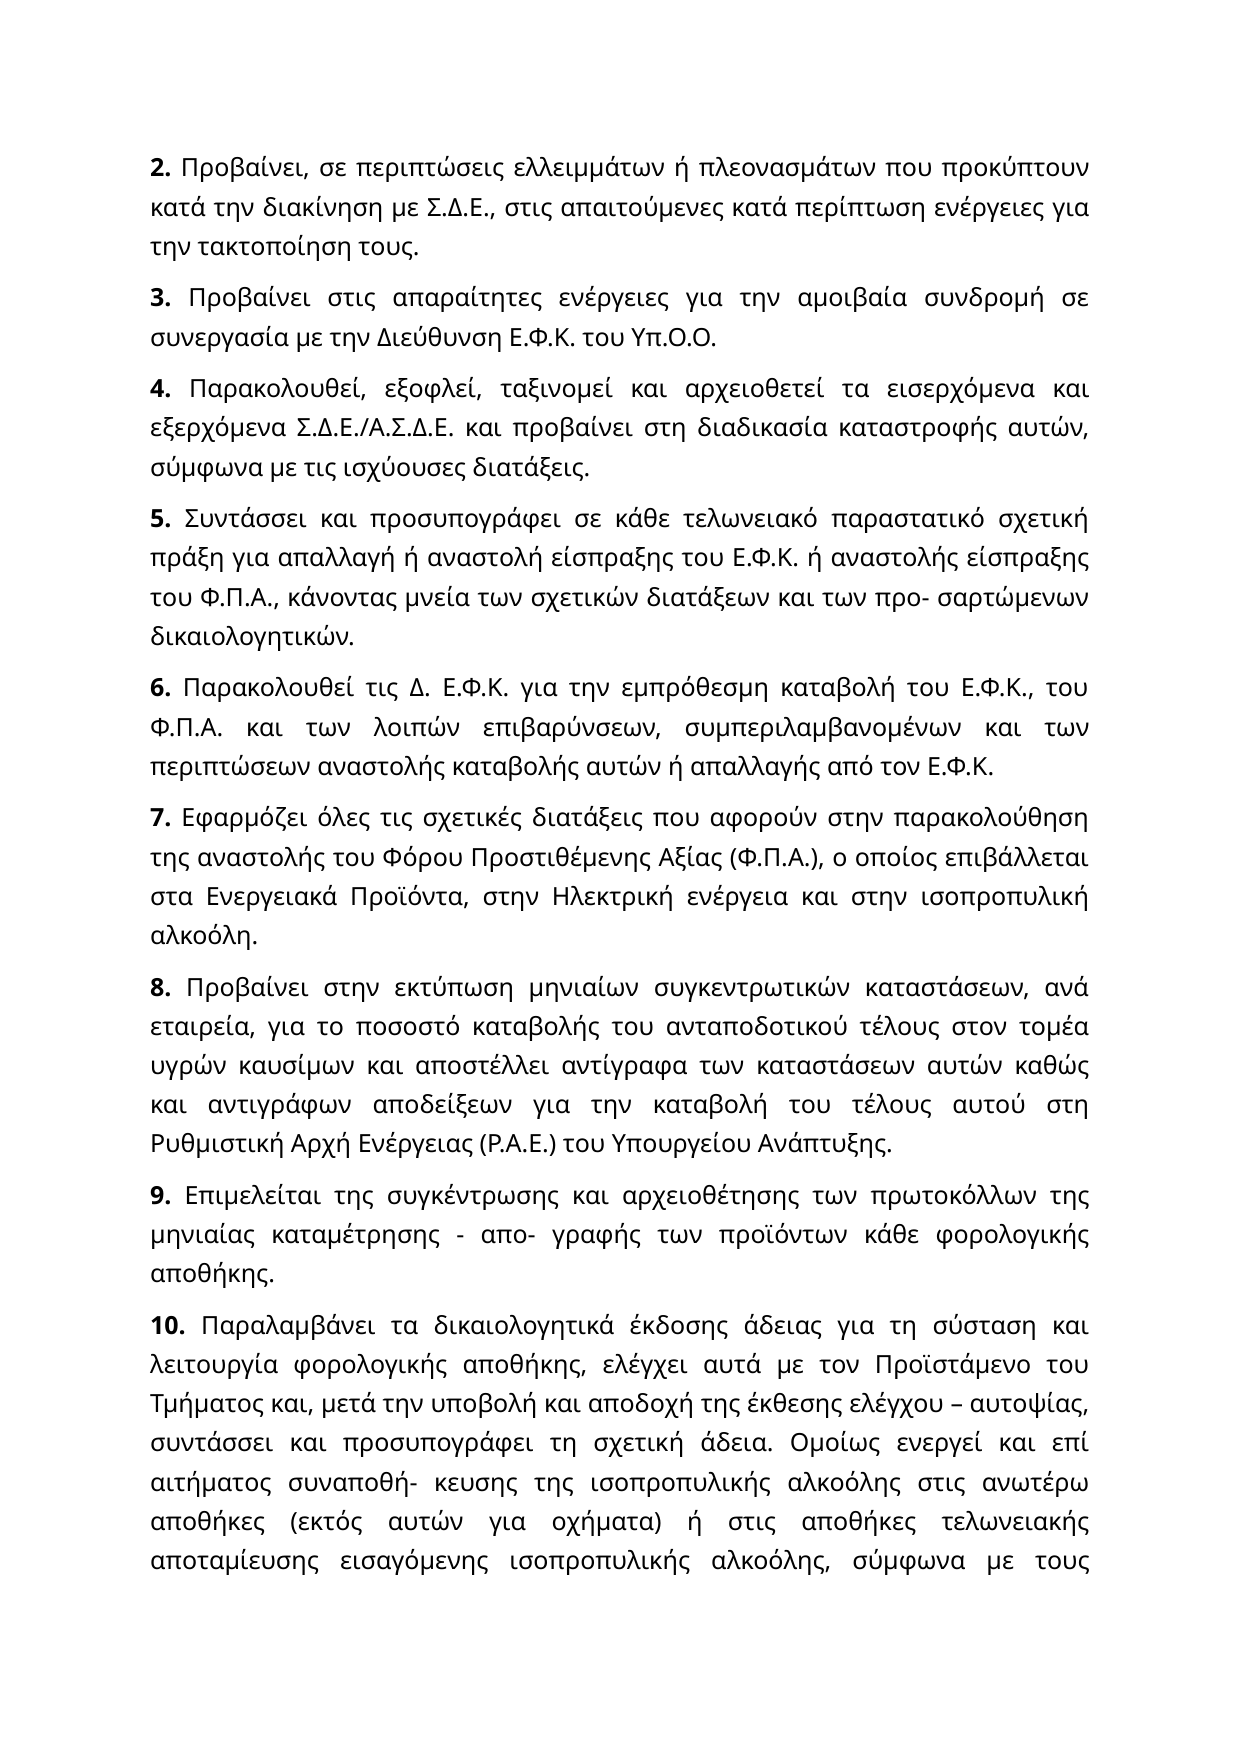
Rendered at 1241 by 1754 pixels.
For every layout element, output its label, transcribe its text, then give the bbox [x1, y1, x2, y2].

text 6. Παρακολουθεί τις Δ. Ε.Φ.Κ. για την εμπρόθεσμη καταβολή του Ε.Φ.Κ., του Φ.Π.Α. και των λοιπών επιβαρύνσεων, συμπεριλαμβανομένων και των περιπτώσεων αναστολής καταβολής αυτών ή απαλλαγής από τον Ε.Φ.Κ. [150, 670, 1090, 782]
text 2. Προβαίνει, σε περιπτώσεις ελλειμμάτων ή πλεονασμάτων που προκύπτουν κατά την διακίνηση με Σ.Δ.Ε., στις απαιτούμενες κατά περίπτωση ενέργειες για την τακτοποίηση τους. [150, 150, 1090, 262]
text 3. Προβαίνει στις απαραίτητες ενέργειες για την αμοιβαία συνδρομή σε συνεργασία με την Διεύθυνση Ε.Φ.Κ. του Υπ.Ο.Ο. [150, 280, 1090, 353]
text 4. Παρακολουθεί, εξοφλεί, ταξινομεί και αρχειοθετεί τα εισερχόμενα και εξερχόμενα Σ.Δ.Ε./Α.Σ.Δ.Ε. και προβαίνει στη διαδικασία καταστροφής αυτών, σύμφωνα με τις ισχύουσες διατάξεις. [150, 371, 1090, 483]
text 7. Εφαρμόζει όλες τις σχετικές διατάξεις που αφορούν στην παρακολούθηση της αναστολής του Φόρου Προστιθέμενης Αξίας (Φ.Π.Α.), ο οποίος επιβάλλεται στα Ενεργειακά Προϊόντα, στην Ηλεκτρική ενέργεια και στην ισοπροπυλική αλκοόλη. [150, 800, 1090, 952]
text 5. Συντάσσει και προσυπογράφει σε κάθε τελωνειακό παραστατικό σχετική πράξη για απαλλαγή ή αναστολή είσπραξης του Ε.Φ.Κ. ή αναστολής είσπραξης του Φ.Π.Α., κάνοντας μνεία των σχετικών διατάξεων και των προ- σαρτώμενων δικαιολογητικών. [150, 501, 1090, 652]
text 9. Επιμελείται της συγκέντρωσης και αρχειοθέτησης των πρωτοκόλλων της μηνιαίας καταμέτρησης - απο- γραφής των προϊόντων κάθε φορολογικής αποθήκης. [150, 1177, 1090, 1290]
text 8. Προβαίνει στην εκτύπωση μηνιαίων συγκεντρωτικών καταστάσεων, ανά εταιρεία, για το ποσοστό καταβολής του ανταποδοτικού τέλους στον τομέα υγρών καυσίμων και αποστέλλει αντίγραφα των καταστάσεων αυτών καθώς και αντιγράφων αποδείξεων για την καταβολή του τέλους αυτού στη Pυθμιστική Αρχή Ενέργειας (Ρ.Α.Ε.) του Υπουργείου Ανάπτυξης. [150, 969, 1090, 1160]
text 10. Παραλαμβάνει τα δικαιολογητικά έκδοσης άδειας για τη σύσταση και λειτουργία φορολογικής αποθήκης, ελέγχει αυτά με τον Προϊστάμενο του Τμήματος και, μετά την υποβολή και αποδοχή της έκθεσης ελέγχου – αυτοψίας, συντάσσει και προσυπογράφει τη σχετική άδεια. Ομοίως ενεργεί και επί αιτήματος συναποθή- κευσης της ισοπροπυλικής αλκοόλης στις ανωτέρω αποθήκες (εκτός αυτών για οχήματα) ή στις αποθήκες τελωνειακής αποταμίευσης εισαγόμενης ισοπροπυλικής αλκοόλης, σύμφωνα με τους [150, 1307, 1090, 1577]
